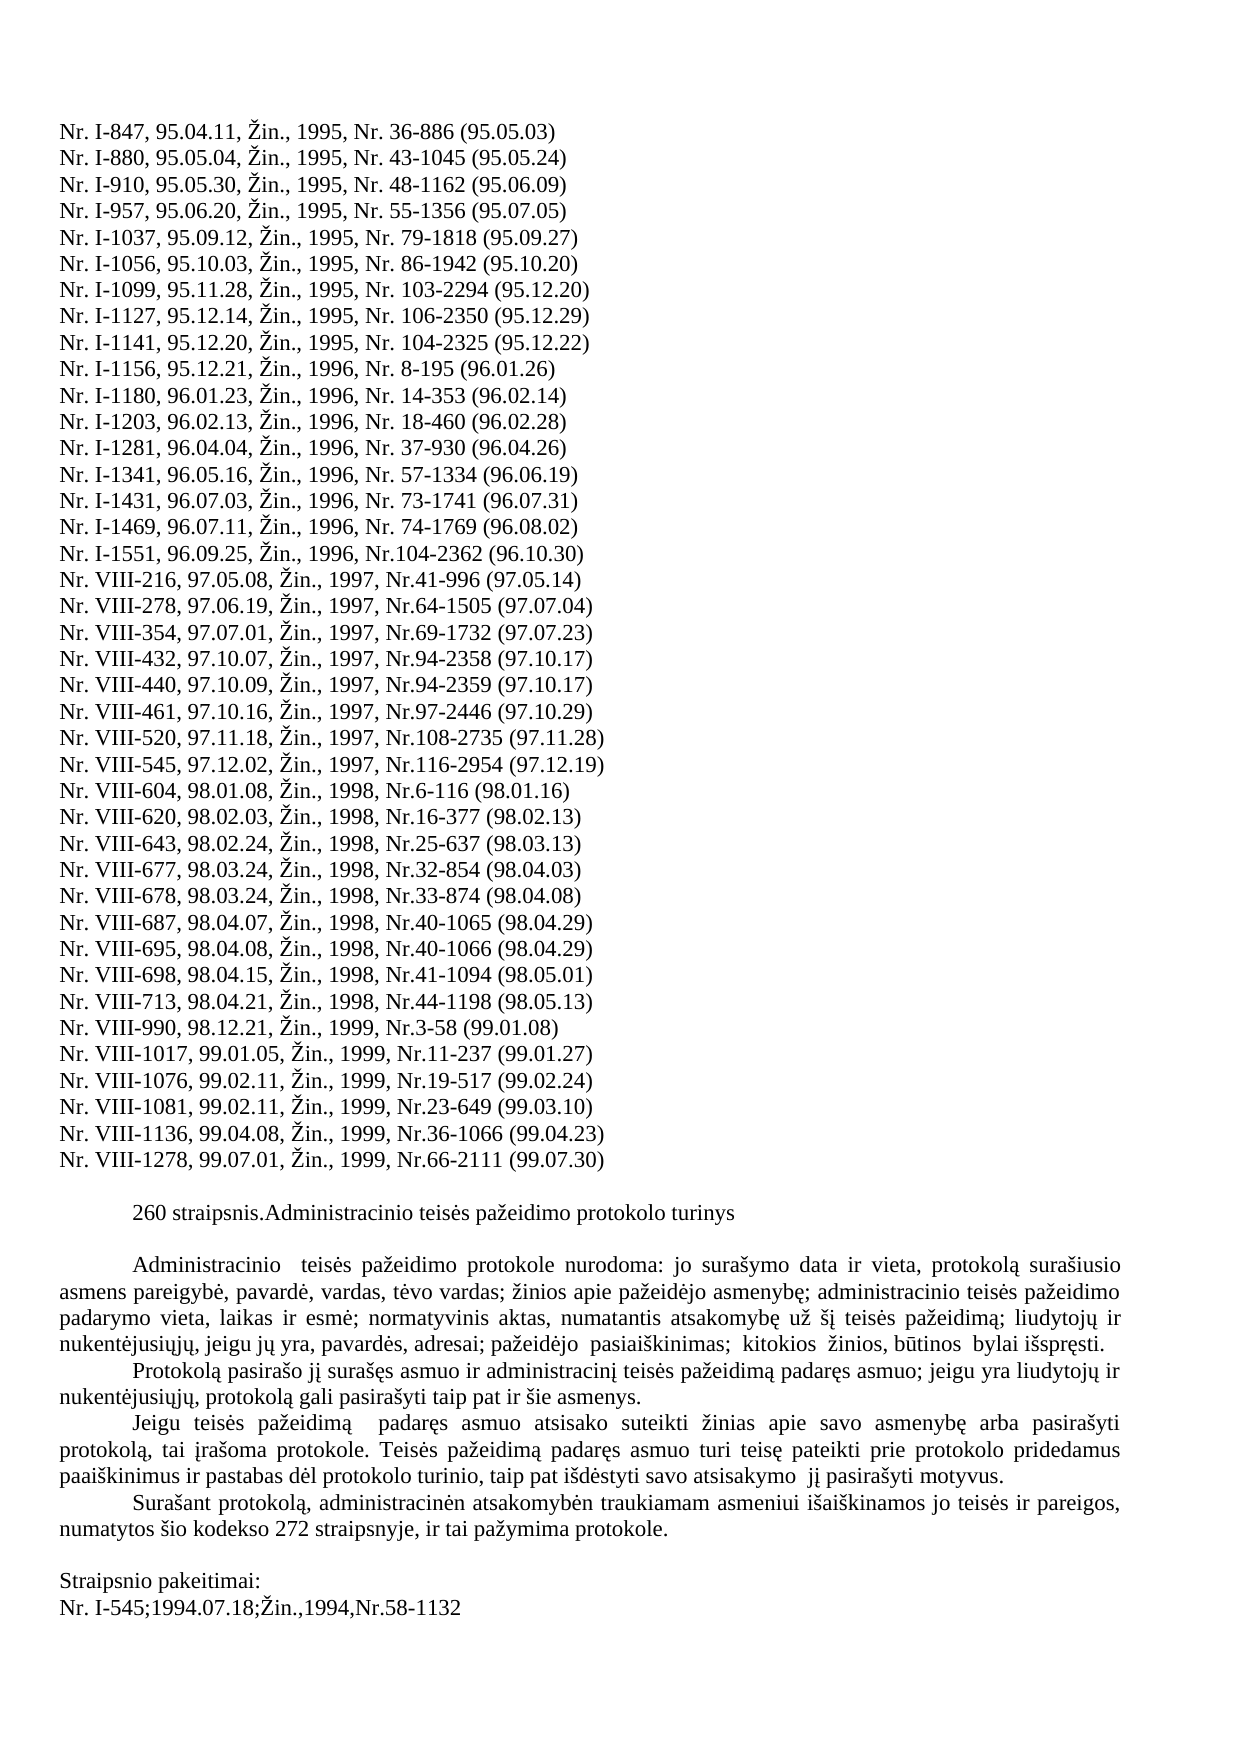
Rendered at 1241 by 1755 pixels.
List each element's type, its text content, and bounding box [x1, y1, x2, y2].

text Nr. I-1469, 96.07.11, Žin., 1996, Nr. 74-1769 (96.08.02) [59, 513, 1122, 540]
text Nr. VIII-354, 97.07.01, Žin., 1997, Nr.69-1732 (97.07.23) [59, 619, 1122, 645]
text Nr. VIII-1278, 99.07.01, Žin., 1999, Nr.66-2111 (99.07.30) [59, 1146, 1122, 1172]
text Jeigu teisės pažeidimą padaręs asmuo atsisako suteikti žinias apie savo asmenybę arba pasirašyti protokolą, tai įrašoma protokole. Teisės pažeidimą padaręs asmuo turi teisę pateikti prie protokolo pridedamus paaiškinimus ir pastabas dėl protokolo turinio, taip pat išdėstyti savo atsisakymo jį pasirašyti motyvus. [59, 1409, 1122, 1488]
text Nr. VIII-278, 97.06.19, Žin., 1997, Nr.64-1505 (97.07.04) [59, 592, 1122, 619]
text Nr. I-1341, 96.05.16, Žin., 1996, Nr. 57-1334 (96.06.19) [59, 461, 1122, 487]
text Nr. I-1431, 96.07.03, Žin., 1996, Nr. 73-1741 (96.07.31) [59, 487, 1122, 513]
text Nr. VIII-604, 98.01.08, Žin., 1998, Nr.6-116 (98.01.16) [59, 777, 1122, 803]
text Nr. I-847, 95.04.11, Žin., 1995, Nr. 36-886 (95.05.03) [59, 118, 1122, 144]
text Nr. VIII-713, 98.04.21, Žin., 1998, Nr.44-1198 (98.05.13) [59, 988, 1122, 1014]
text Nr. I-1281, 96.04.04, Žin., 1996, Nr. 37-930 (96.04.26) [59, 434, 1122, 461]
text Nr. I-1156, 95.12.21, Žin., 1996, Nr. 8-195 (96.01.26) [59, 355, 1122, 382]
text Nr. I-880, 95.05.04, Žin., 1995, Nr. 43-1045 (95.05.24) [59, 144, 1122, 171]
text Nr. VIII-643, 98.02.24, Žin., 1998, Nr.25-637 (98.03.13) [59, 830, 1122, 856]
text Nr. I-1037, 95.09.12, Žin., 1995, Nr. 79-1818 (95.09.27) [59, 223, 1122, 250]
text Nr. I-1180, 96.01.23, Žin., 1996, Nr. 14-353 (96.02.14) [59, 382, 1122, 408]
text Nr. I-1203, 96.02.13, Žin., 1996, Nr. 18-460 (96.02.28) [59, 408, 1122, 434]
text Nr. VIII-440, 97.10.09, Žin., 1997, Nr.94-2359 (97.10.17) [59, 672, 1122, 698]
text Nr. VIII-695, 98.04.08, Žin., 1998, Nr.40-1066 (98.04.29) [59, 935, 1122, 961]
text Nr. VIII-461, 97.10.16, Žin., 1997, Nr.97-2446 (97.10.29) [59, 698, 1122, 724]
text Surašant protokolą, administracinėn atsakomybėn traukiamam asmeniui išaiškinamos jo teisės ir pareigos, numatytos šio kodekso 272 straipsnyje, ir tai pažymima protokole. [59, 1488, 1122, 1541]
text Nr. VIII-677, 98.03.24, Žin., 1998, Nr.32-854 (98.04.03) [59, 856, 1122, 882]
text Nr. VIII-687, 98.04.07, Žin., 1998, Nr.40-1065 (98.04.29) [59, 909, 1122, 935]
text Protokolą pasirašo jį surašęs asmuo ir administracinį teisės pažeidimą padaręs asmuo; jeigu yra liudytojų ir nukentėjusiųjų, protokolą gali pasirašyti taip pat ir šie asmenys. [59, 1357, 1122, 1409]
text Nr. I-1099, 95.11.28, Žin., 1995, Nr. 103-2294 (95.12.20) [59, 276, 1122, 303]
text Nr. VIII-620, 98.02.03, Žin., 1998, Nr.16-377 (98.02.13) [59, 803, 1122, 830]
text Nr. I-1141, 95.12.20, Žin., 1995, Nr. 104-2325 (95.12.22) [59, 329, 1122, 355]
text Nr. VIII-678, 98.03.24, Žin., 1998, Nr.33-874 (98.04.08) [59, 882, 1122, 909]
text Nr. VIII-1076, 99.02.11, Žin., 1999, Nr.19-517 (99.02.24) [59, 1067, 1122, 1093]
text Nr. I-910, 95.05.30, Žin., 1995, Nr. 48-1162 (95.06.09) [59, 171, 1122, 197]
text 260 straipsnis.Administracinio teisės pažeidimo protokolo turinys [59, 1199, 1122, 1225]
text Nr. VIII-545, 97.12.02, Žin., 1997, Nr.116-2954 (97.12.19) [59, 751, 1122, 777]
text Nr. I-1551, 96.09.25, Žin., 1996, Nr.104-2362 (96.10.30) [59, 540, 1122, 566]
text Administracinio teisės pažeidimo protokole nurodoma: jo surašymo data ir vieta, protokolą surašiusio asmens pareigybė, pavardė, vardas, tėvo vardas; žinios apie pažeidėjo asmenybę; administracinio teisės pažeidimo padarymo vieta, laikas ir esmė; normatyvinis aktas, numatantis atsakomybę už šį teisės pažeidimą; liudytojų ir nukentėjusiųjų, jeigu jų yra, pavardės, adresai; pažeidėjo pasiaiškinimas; kitokios žinios, būtinos bylai išspręsti. [59, 1251, 1122, 1357]
text Nr. I-545;1994.07.18;Žin.,1994,Nr.58-1132 [59, 1594, 1122, 1620]
text Nr. VIII-216, 97.05.08, Žin., 1997, Nr.41-996 (97.05.14) [59, 566, 1122, 592]
text Nr. VIII-1136, 99.04.08, Žin., 1999, Nr.36-1066 (99.04.23) [59, 1119, 1122, 1146]
text Nr. VIII-1081, 99.02.11, Žin., 1999, Nr.23-649 (99.03.10) [59, 1093, 1122, 1119]
text Nr. VIII-1017, 99.01.05, Žin., 1999, Nr.11-237 (99.01.27) [59, 1041, 1122, 1067]
text Nr. I-1056, 95.10.03, Žin., 1995, Nr. 86-1942 (95.10.20) [59, 250, 1122, 276]
text Nr. VIII-432, 97.10.07, Žin., 1997, Nr.94-2358 (97.10.17) [59, 645, 1122, 672]
text Nr. I-957, 95.06.20, Žin., 1995, Nr. 55-1356 (95.07.05) [59, 197, 1122, 223]
text Nr. VIII-520, 97.11.18, Žin., 1997, Nr.108-2735 (97.11.28) [59, 724, 1122, 751]
text Nr. I-1127, 95.12.14, Žin., 1995, Nr. 106-2350 (95.12.29) [59, 303, 1122, 329]
text Nr. VIII-990, 98.12.21, Žin., 1999, Nr.3-58 (99.01.08) [59, 1014, 1122, 1041]
text Nr. VIII-698, 98.04.15, Žin., 1998, Nr.41-1094 (98.05.01) [59, 961, 1122, 988]
text Straipsnio pakeitimai: [59, 1568, 1122, 1594]
